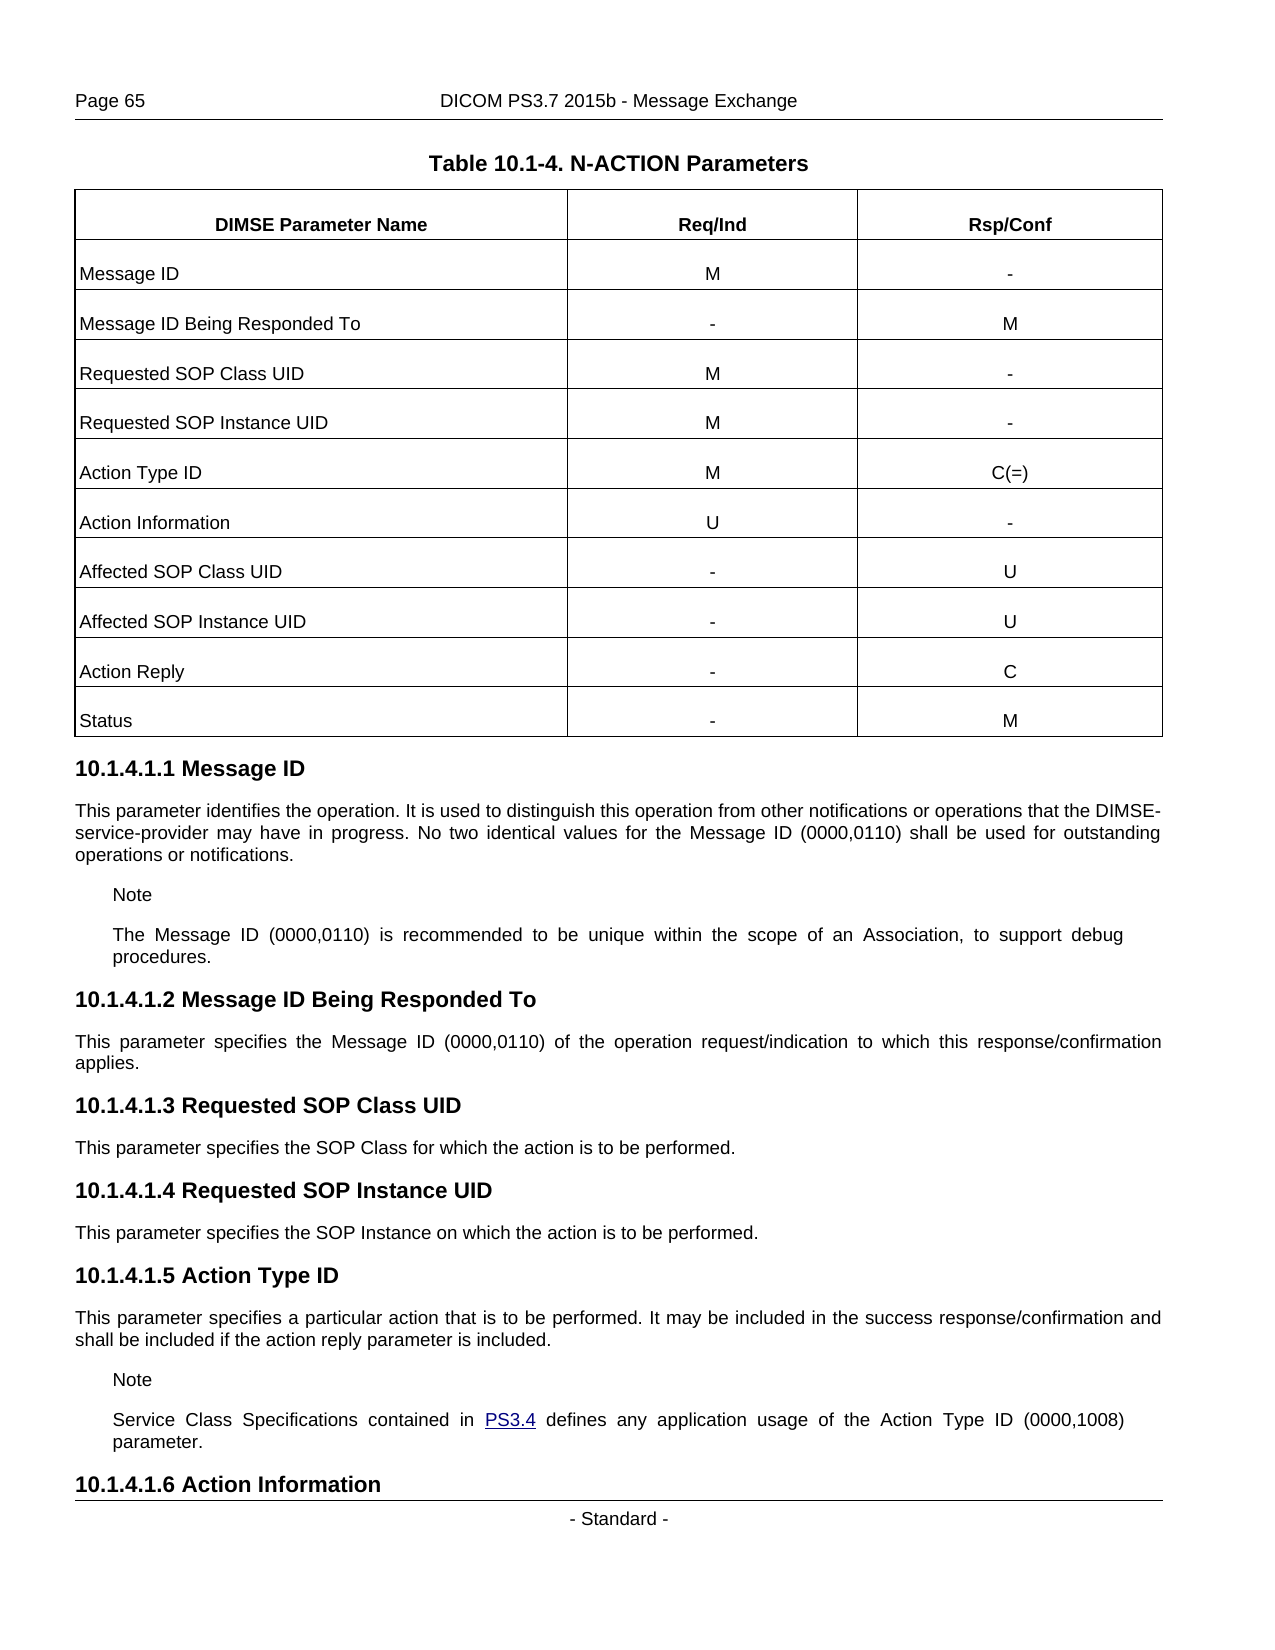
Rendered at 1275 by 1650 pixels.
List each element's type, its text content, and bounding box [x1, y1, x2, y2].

text Service Class Specifications contained in PS3.4 defines any application usage of the Action Type ID (0000,1008) parameter. [112, 1409, 1125, 1452]
table_cell C [858, 638, 1162, 686]
table_header Req/Ind [568, 190, 857, 239]
table_cell Action Information [76, 489, 567, 537]
text Note [112, 1369, 1125, 1390]
table_cell Message ID Being Responded To [76, 290, 567, 338]
text 10.1.4.1.2 Message ID Being Responded To [75, 986, 1162, 1012]
text 10.1.4.1.1 Message ID [75, 756, 1162, 782]
table_cell U [858, 588, 1162, 637]
text The Message ID (0000,0110) is recommended to be unique within the scope of an Association, to support debug procedures. [112, 924, 1125, 967]
table_cell Requested SOP Instance UID [76, 389, 567, 438]
table_header Rsp/Conf [858, 190, 1162, 239]
text This parameter specifies the SOP Class for which the action is to be performed. [75, 1137, 1162, 1158]
table_cell M [858, 290, 1162, 338]
table_cell - [858, 240, 1162, 289]
table_cell - [568, 638, 857, 686]
table_cell M [568, 340, 857, 388]
table_cell C(=) [858, 439, 1162, 487]
table_cell Message ID [76, 240, 567, 289]
table_cell - [858, 489, 1162, 537]
table_cell Affected SOP Class UID [76, 538, 567, 587]
table_cell M [568, 389, 857, 438]
table_header DIMSE Parameter Name [76, 190, 567, 239]
text This parameter specifies the SOP Instance on which the action is to be performed. [75, 1222, 1162, 1243]
table_cell U [568, 489, 857, 537]
table_cell - [858, 389, 1162, 438]
table_cell - [568, 290, 857, 338]
text 10.1.4.1.4 Requested SOP Instance UID [75, 1177, 1162, 1203]
text 10.1.4.1.3 Requested SOP Class UID [75, 1092, 1162, 1118]
text This parameter specifies a particular action that is to be performed. It may be included in the success response/confirmation and shall be included if the action reply parameter is included. [75, 1307, 1162, 1350]
text 10.1.4.1.5 Action Type ID [75, 1262, 1162, 1288]
table_cell Requested SOP Class UID [76, 340, 567, 388]
table_cell M [568, 240, 857, 289]
table_cell - [568, 538, 857, 587]
table_cell M [568, 439, 857, 487]
text This parameter specifies the Message ID (0000,0110) of the operation request/indication to which this response/confirmation applies. [75, 1031, 1162, 1074]
table_cell - [568, 687, 857, 736]
table_cell Affected SOP Instance UID [76, 588, 567, 637]
table_cell U [858, 538, 1162, 587]
table_cell - [858, 340, 1162, 388]
text Table 10.1-4. N-ACTION Parameters [75, 150, 1162, 176]
text This parameter identifies the operation. It is used to distinguish this operation from other notifications or operations that the DIMSE-service-provider may have in progress. No two identical values for the Message ID (0000,0110) shall be used for outstanding operations or notifications. [75, 800, 1162, 865]
text Note [112, 884, 1125, 905]
table_cell Status [76, 687, 567, 736]
table_cell Action Reply [76, 638, 567, 686]
table_cell Action Type ID [76, 439, 567, 487]
table_cell - [568, 588, 857, 637]
table_cell M [858, 687, 1162, 736]
text 10.1.4.1.6 Action Information [75, 1471, 1162, 1497]
